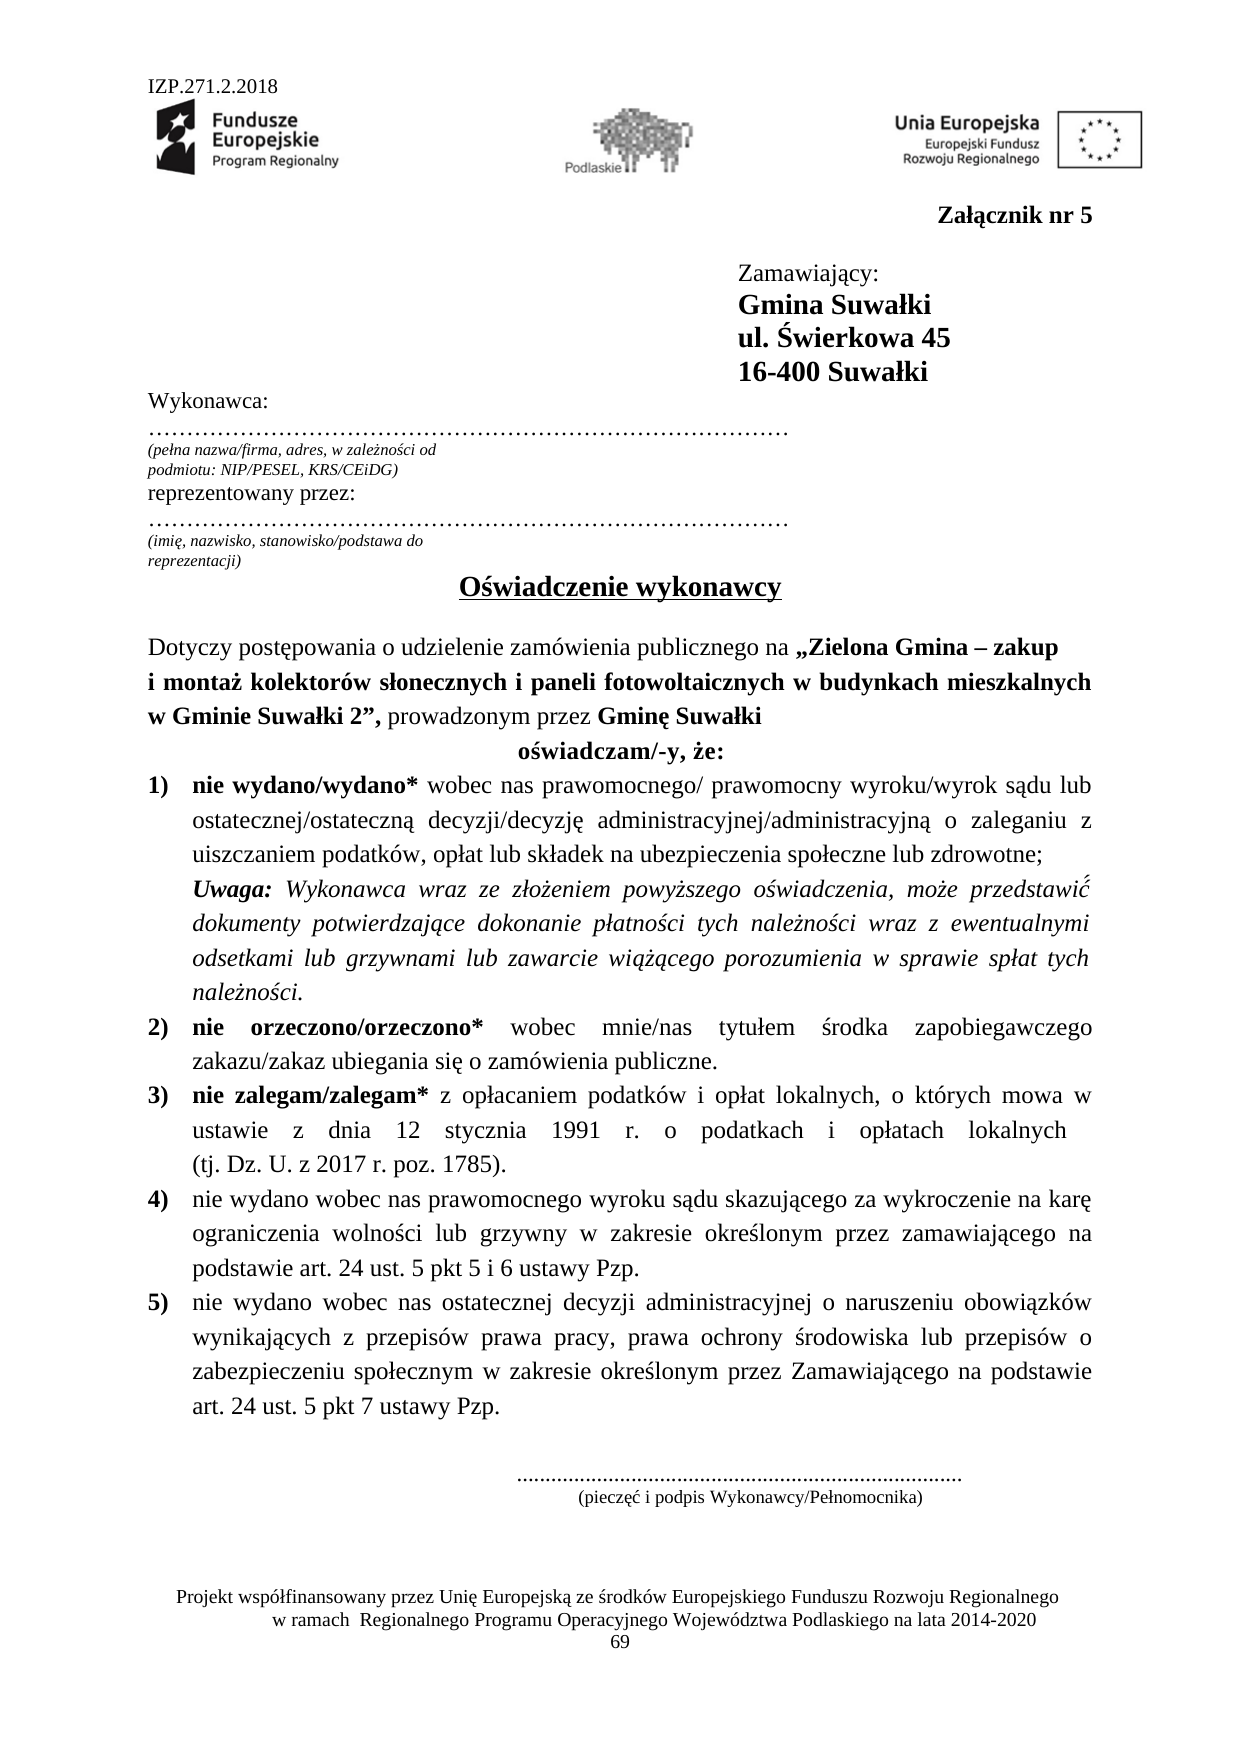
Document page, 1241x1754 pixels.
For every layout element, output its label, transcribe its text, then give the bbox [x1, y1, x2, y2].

text 16-400 Suwałki [664, 354, 1092, 387]
list nie wydano wobec nas prawomocnego wyroku sądu skazującego za wykroczenie na karę ograniczenia wolności lub grzywny w zakresie określonym przez zamawiającego na podstawie art. 24 ust. 5 pkt 5 i 6 ustawy Pzp. [148, 1184, 1092, 1282]
subtitle i montaż kolektorów słonecznych i paneli fotowoltaicznych w budynkach mieszkalnych w Gminie Suwałki 2”, prowadzonym przez Gminę Suwałki [148, 667, 1092, 730]
text ul. Świerkowa 45 [664, 320, 1092, 354]
list nie orzeczono/orzeczono* wobec mnie/nas tytułem środka zapobiegawczego zakazu/zakaz ubiegania się o zamówienia publiczne. [148, 1012, 1092, 1075]
text ………………………………………………………………………… [148, 414, 1092, 440]
list nie wydano/wydano* wobec nas prawomocnego/ prawomocny wyroku/wyrok sądu lub ostatecznej/ostateczną decyzji/decyzję administracyjnej/administracyjną o zaleganiu z uiszczaniem podatków, opłat lub składek na ubezpieczenia społeczne lub zdrowotne; [148, 770, 1092, 868]
subtitle Dotyczy postępowania o udzielenie zamówienia publicznego na „Zielona Gmina – zakup [148, 632, 1092, 661]
text reprezentowany przez: [148, 478, 1092, 505]
text ………………………………………………………………………… [148, 505, 1092, 531]
text Zamawiający: [664, 258, 1092, 287]
text Oświadczenie wykonawcy [148, 569, 1092, 603]
text (imię, nazwisko, stanowisko/podstawa do reprezentacji) [148, 531, 472, 569]
text Gmina Suwałki [664, 287, 1092, 320]
text Uwaga: Wykonawca wraz ze złożeniem powyższego oświadczenia, może przedstawić́ dokumenty potwierdzające dokonanie płatności tych należności wraz z ewentualnymi odsetkami lub grzywnami lub zawarcie wiążącego porozumienia w sprawie spłat tych należności. [192, 874, 1092, 1006]
list nie zalegam/zalegam* z opłacaniem podatków i opłat lokalnych, o których mowa w ustawie z dnia 12 stycznia 1991 r. o podatkach i opłatach lokalnych (tj. Dz. U. z 2017 r. poz. 1785). [148, 1081, 1092, 1178]
text Wykonawca: [148, 387, 1092, 414]
text (pełna nazwa/firma, adres, w zależności od podmiotu: NIP/PESEL, KRS/CEiDG) [148, 440, 472, 478]
text oświadczam/-y, że: [150, 736, 1092, 764]
text .............................................................................. [443, 1460, 1092, 1486]
text (pieczęć i podpis Wykonawcy/Pełnomocnika) [148, 1486, 1092, 1508]
text Załącznik nr 5 [148, 201, 1092, 229]
list nie wydano wobec nas ostatecznej decyzji administracyjnej o naruszeniu obowiązków wynikających z przepisów prawa pracy, prawa ochrony środowiska lub przepisów o zabezpieczeniu społecznym w zakresie określonym przez Zamawiającego na podstawie art. 24 ust. 5 pkt 7 ustawy Pzp. [148, 1287, 1092, 1420]
